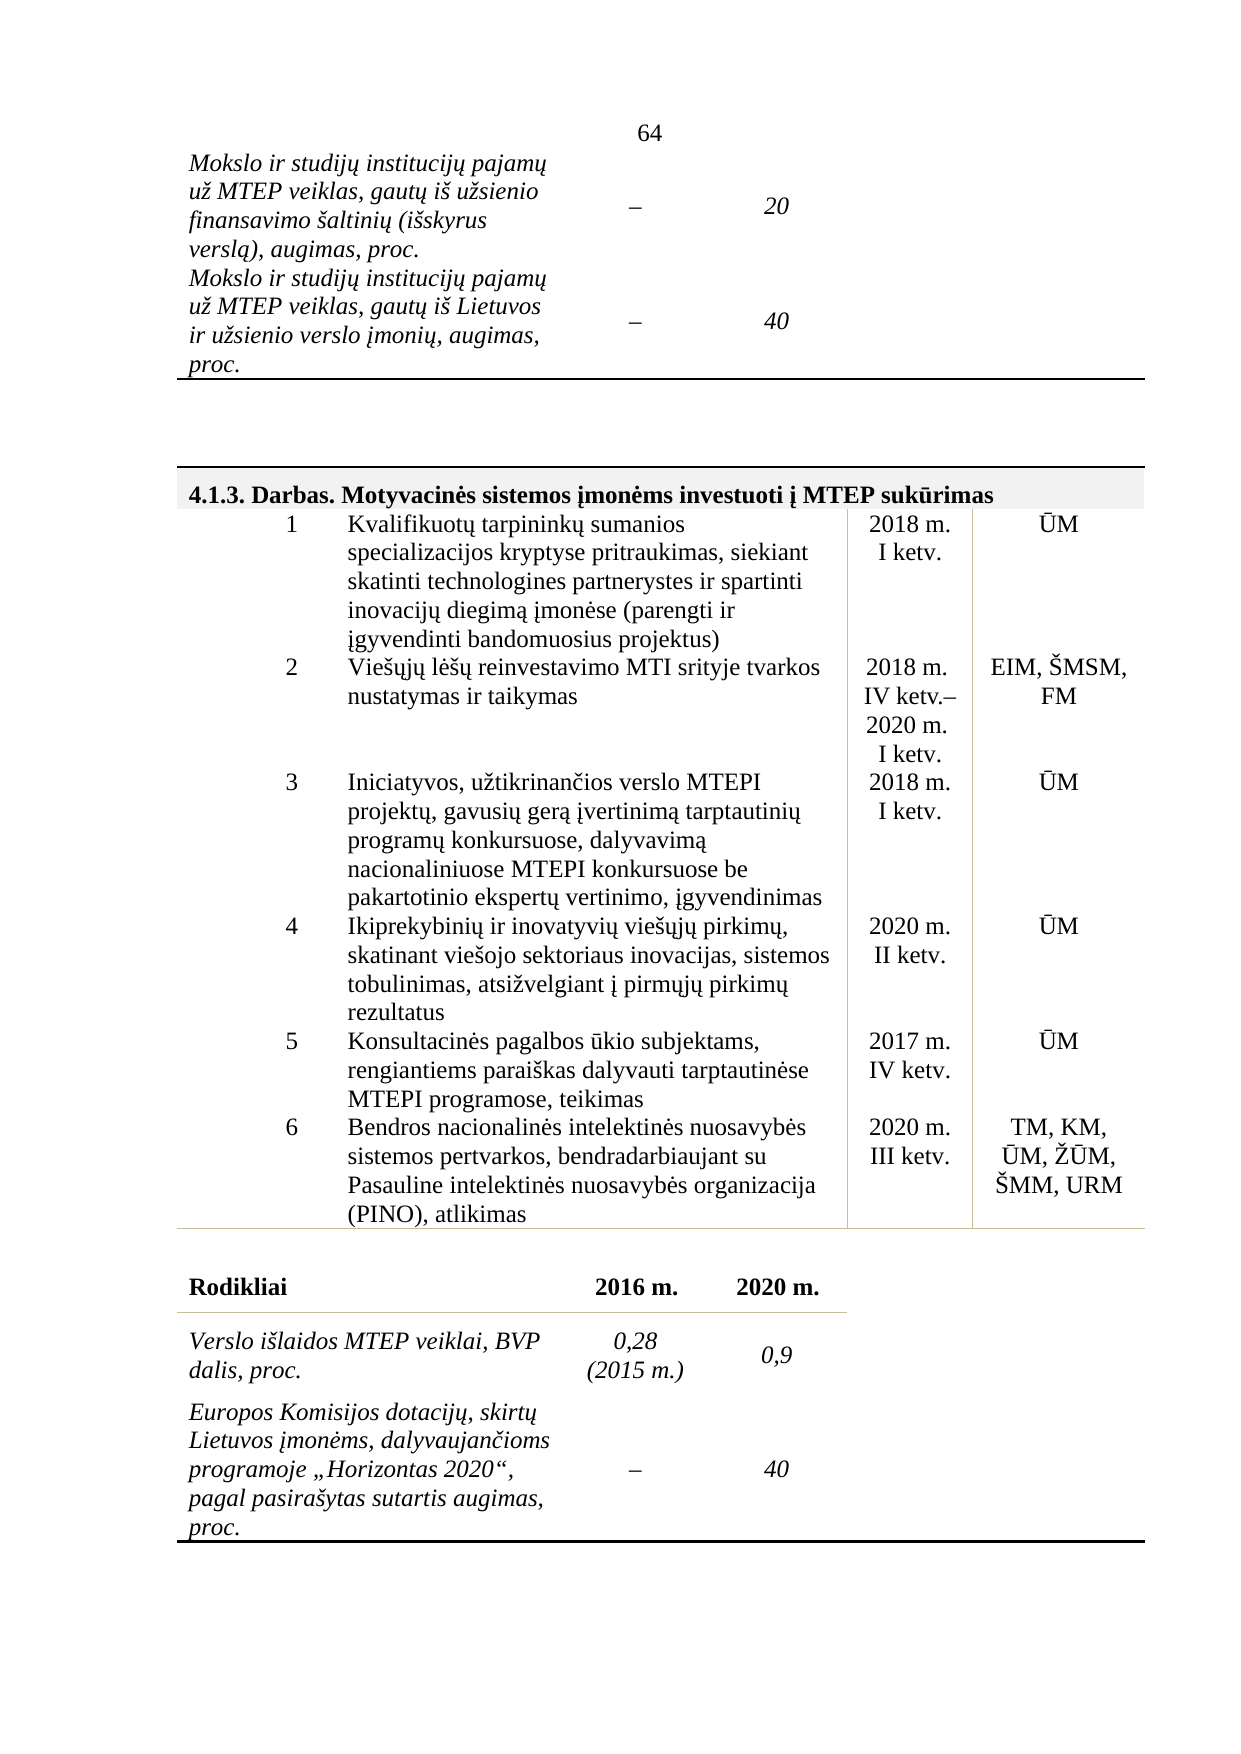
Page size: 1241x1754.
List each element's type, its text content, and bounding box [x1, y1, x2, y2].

table_cell – [565, 263, 708, 378]
table_cell [708, 1543, 847, 1600]
table_cell [847, 263, 973, 378]
table_cell 0,9 [708, 1313, 847, 1397]
table_cell [527, 1543, 564, 1600]
table_cell 4.1.3. Darbas. Motyvacinės sistemos įmonėms investuoti į MTEP sukūrimas [177, 468, 1144, 509]
table_cell Verslo išlaidos MTEP veiklai, BVP dalis, proc. [177, 1313, 564, 1397]
table_cell [847, 380, 973, 408]
table_cell [847, 1229, 973, 1260]
table_cell Mokslo ir studijų institucijų pajamų už MTEP veiklas, gautų iš užsienio finansavimo šaltinių (išskyrus verslą), augimas, proc. [177, 148, 564, 263]
table_cell ŪM [973, 1026, 1144, 1112]
table_cell [847, 148, 973, 263]
table_cell Europos Komisijos dotacijų, skirtų Lietuvos įmonėms, dalyvaujančioms programoje „Horizontas 2020“, pagal pasirašytas sutartis augimas, proc. [177, 1397, 564, 1540]
table_cell [336, 1543, 527, 1600]
table_cell [973, 409, 1144, 466]
table_cell TM, KM, ŪM, ŽŪM, ŠMM, URM [973, 1113, 1144, 1227]
table_cell [708, 1229, 847, 1260]
table_cell [973, 1260, 1144, 1312]
table_cell [847, 1312, 973, 1397]
table_cell 20 [708, 148, 847, 263]
table_cell [527, 1260, 564, 1312]
table_cell [565, 1229, 708, 1260]
table_cell [527, 380, 564, 408]
table_cell [177, 1113, 247, 1227]
table_cell 6 [247, 1113, 336, 1227]
table_cell 4 [247, 911, 336, 1026]
table_cell [565, 1543, 708, 1600]
table_cell EIM, ŠMSM, FM [973, 653, 1144, 767]
table_cell [973, 1229, 1144, 1260]
table_cell [527, 409, 564, 466]
table_cell [708, 409, 847, 466]
table_cell [247, 380, 336, 408]
table_cell [847, 1543, 973, 1600]
table_cell [847, 409, 973, 466]
table_cell [336, 409, 527, 466]
table_cell [177, 509, 247, 652]
table_cell [336, 380, 527, 408]
table_cell [247, 409, 336, 466]
table_cell – [565, 1397, 708, 1540]
table_cell [177, 1229, 247, 1260]
table_cell [177, 409, 247, 466]
table_cell 2018 m. I ketv. [848, 768, 972, 911]
table_cell ŪM [973, 911, 1144, 1026]
table_cell 2020 m. [708, 1260, 847, 1312]
table_cell Viešųjų lėšų reinvestavimo MTI srityje tvarkos nustatymas ir taikymas [336, 653, 847, 767]
table_cell Ikiprekybinių ir inovatyvių viešųjų pirkimų, skatinant viešojo sektoriaus inovacijas, sistemos tobulinimas, atsižvelgiant į pirmųjų pirkimų rezultatus [336, 911, 847, 1026]
table_cell 0,28 (2015 m.) [565, 1313, 708, 1397]
table_cell 2 [247, 653, 336, 767]
table_cell [847, 1397, 973, 1540]
table_cell 40 [708, 1397, 847, 1540]
table_cell 3 [247, 768, 336, 911]
table_cell Rodikliai [177, 1260, 336, 1312]
table_cell – [565, 148, 708, 263]
table_cell ŪM [973, 509, 1144, 652]
table_cell [973, 1397, 1144, 1540]
table_cell 40 [708, 263, 847, 378]
table_cell [336, 1229, 527, 1260]
table_cell [177, 1543, 247, 1600]
table_cell 2017 m. IV ketv. [848, 1026, 972, 1112]
table_cell Iniciatyvos, užtikrinančios verslo MTEPI projektų, gavusių gerą įvertinimą tarptautinių programų konkursuose, dalyvavimą nacionaliniuose MTEPI konkursuose be pakartotinio ekspertų vertinimo, įgyvendinimas [336, 768, 847, 911]
table_cell Mokslo ir studijų institucijų pajamų už MTEP veiklas, gautų iš Lietuvos ir užsienio verslo įmonių, augimas, proc. [177, 263, 564, 378]
table_cell Kvalifikuotų tarpininkų sumanios specializacijos kryptyse pritraukimas, siekiant skatinti technologines partnerystes ir spartinti inovacijų diegimą įmonėse (parengti ir įgyvendinti bandomuosius projektus) [336, 509, 847, 652]
table_cell [177, 768, 247, 911]
table_cell ŪM [973, 768, 1144, 911]
table_cell [847, 1260, 973, 1312]
table_cell [565, 380, 708, 408]
table_cell [177, 911, 247, 1026]
table_cell [973, 1543, 1144, 1600]
table_cell [177, 380, 247, 408]
table_cell [565, 409, 708, 466]
table_cell 2018 m. IV ketv.– 2020 m. I ketv. [848, 653, 972, 767]
table_cell 2020 m. II ketv. [848, 911, 972, 1026]
table_cell [973, 263, 1144, 378]
table_cell Konsultacinės pagalbos ūkio subjektams, rengiantiems paraiškas dalyvauti tarptautinėse MTEPI programose, teikimas [336, 1026, 847, 1112]
table_cell 2020 m. III ketv. [848, 1113, 972, 1227]
table_cell [177, 653, 247, 767]
table_cell [247, 1543, 336, 1600]
table_cell [247, 1229, 336, 1260]
table_cell 1 [247, 509, 336, 652]
table_cell Bendros nacionalinės intelektinės nuosavybės sistemos pertvarkos, bendradarbiaujant su Pasauline intelektinės nuosavybės organizacija (PINO), atlikimas [336, 1113, 847, 1227]
table_cell [973, 1312, 1144, 1397]
table_cell [973, 380, 1144, 408]
table_cell 5 [247, 1026, 336, 1112]
table_cell 2016 m. [565, 1260, 708, 1312]
table_cell [177, 1026, 247, 1112]
table_cell [708, 380, 847, 408]
table_cell [336, 1260, 527, 1312]
table_cell [973, 148, 1144, 263]
table_cell [527, 1229, 564, 1260]
table_cell 2018 m. I ketv. [848, 509, 972, 652]
